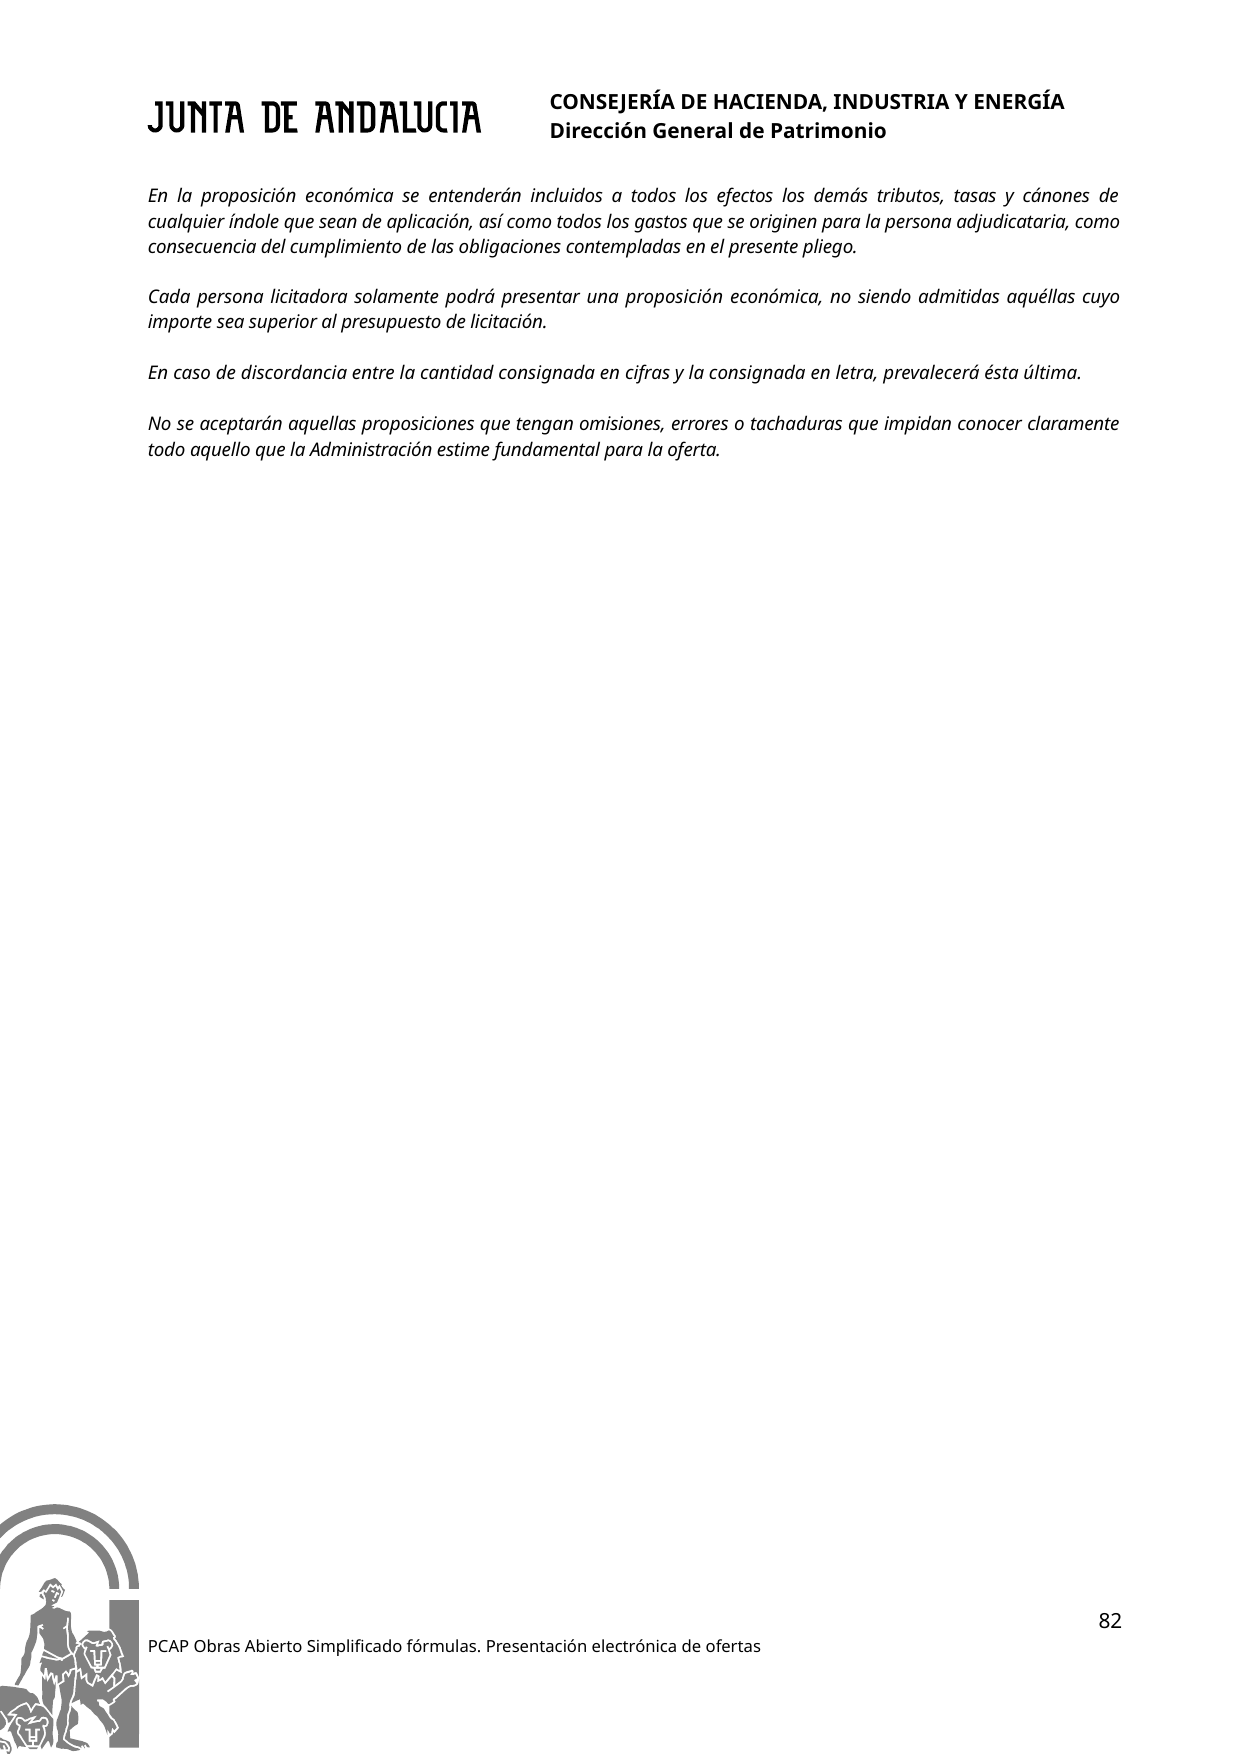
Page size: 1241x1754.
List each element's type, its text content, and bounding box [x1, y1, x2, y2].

list En la proposición económica se entenderán incluidos a todos los efectos los demás tributos, tasas y cánones de cualquier índole que sean de aplicación, así como todos los gastos que se originen para la persona adjudicataria, como consecuencia del cumplimiento de las obligaciones contempladas en el presente pliego. [148, 182, 1122, 259]
list Cada persona licitadora solamente podrá presentar una proposición económica, no siendo admitidas aquéllas cuyo importe sea superior al presupuesto de licitación. [148, 283, 1122, 334]
list No se aceptarán aquellas proposiciones que tengan omisiones, errores o tachaduras que impidan conocer claramente todo aquello que la Administración estime fundamental para la oferta. [148, 411, 1122, 462]
list En caso de discordancia entre la cantidad consignada en cifras y la consignada en letra, prevalecerá ésta última. [148, 359, 1122, 385]
